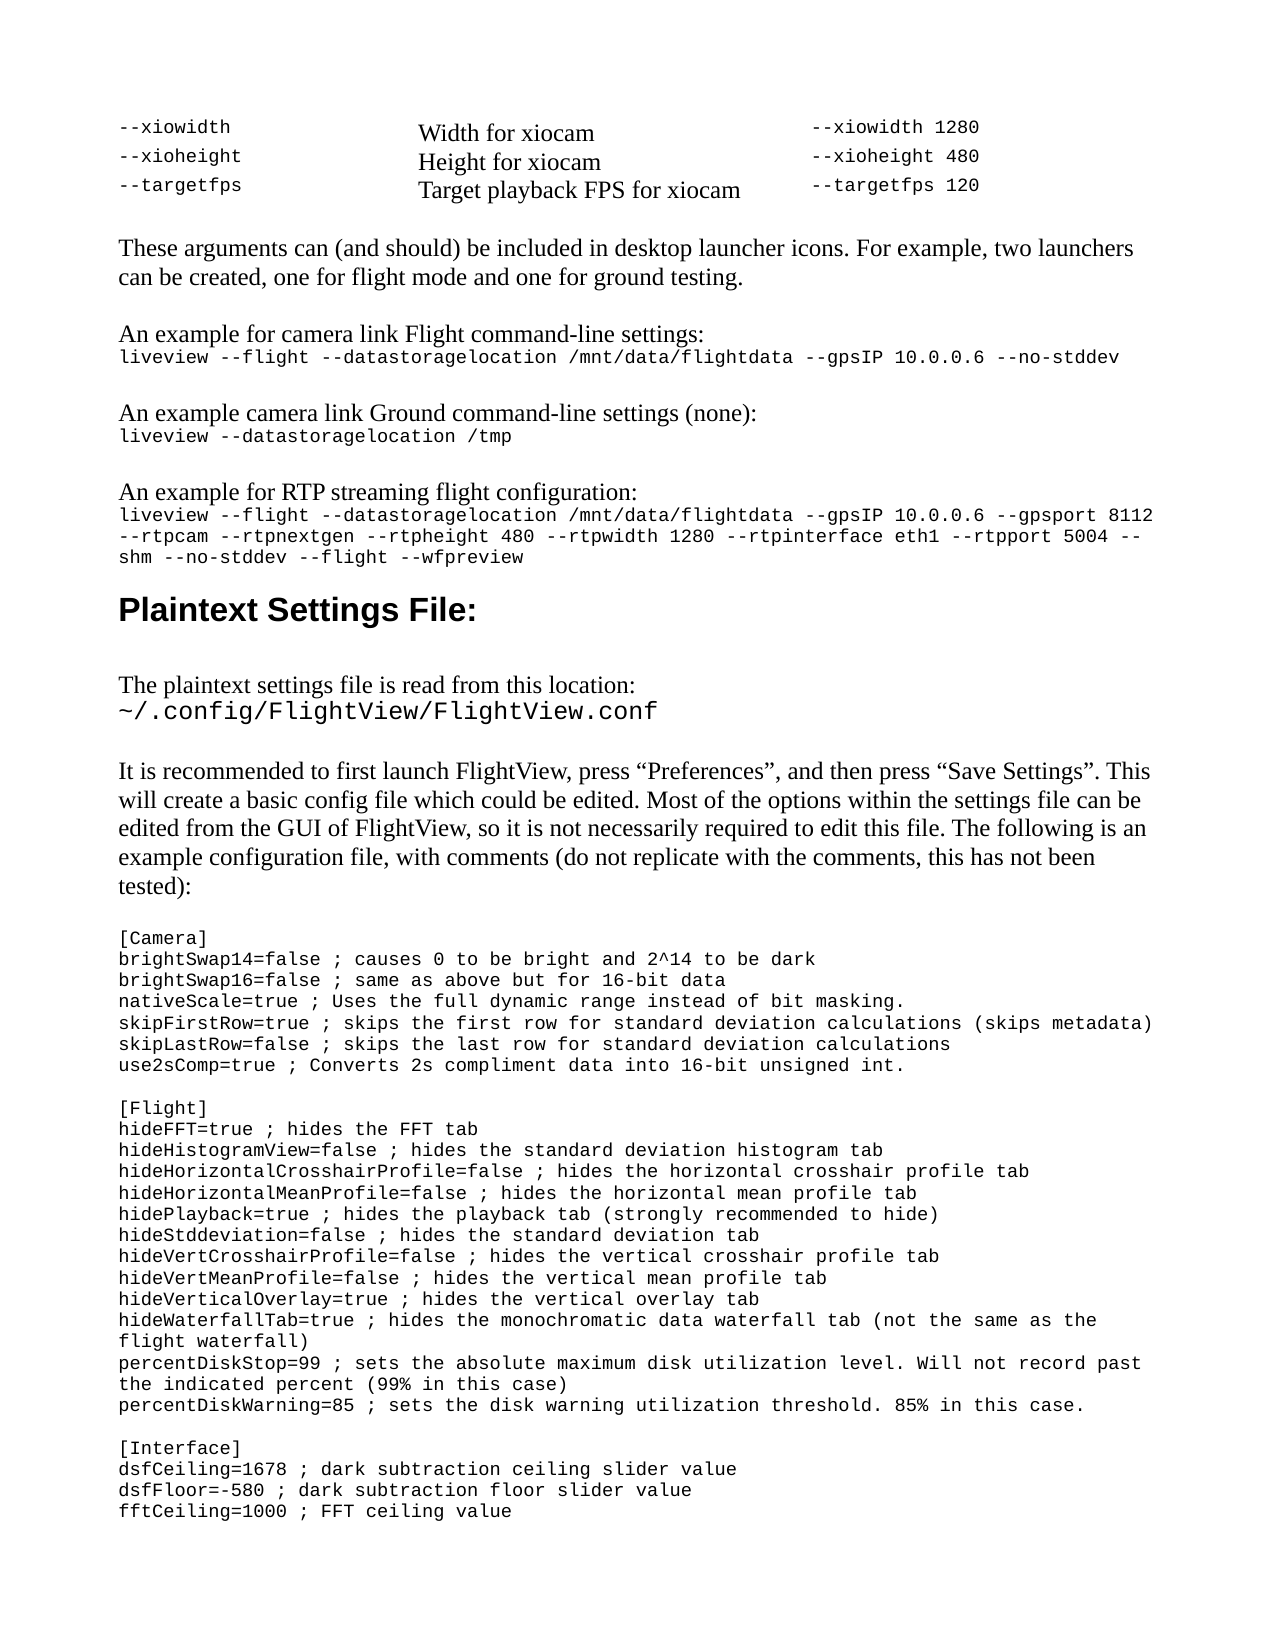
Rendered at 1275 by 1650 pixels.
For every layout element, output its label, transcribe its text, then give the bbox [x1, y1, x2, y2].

text [Flight] [118, 1098, 1157, 1120]
subtitle Plaintext Settings File: [118, 590, 1157, 629]
text brightSwap16=false ; same as above but for 16-bit data [118, 971, 1157, 992]
text liveview --flight --datastoragelocation /mnt/data/flightdata --gpsIP 10.0.0.6 --gpsport 8112 --rtpcam --rtpnextgen --rtpheight 480 --rtpwidth 1280 --rtpinterface eth1 --rtpport 5004 --shm --no-stddev --flight --wfpreview [118, 506, 1157, 569]
table_cell ‍--targetfps [118, 176, 418, 204]
table_cell Target playback FPS for xiocam [418, 176, 811, 204]
text ~/.config/FlightView/FlightView.conf [118, 699, 1157, 727]
text These arguments can (and should) be included in desktop launcher icons. For example, two launchers can be created, one for flight mode and one for ground testing. [118, 233, 1157, 291]
text use2sComp=true ; Converts 2s compliment data into 16-bit unsigned int. [118, 1056, 1157, 1077]
text [Interface] [118, 1438, 1157, 1460]
text hideStddeviation=false ; hides the standard deviation tab [118, 1226, 1157, 1247]
text liveview --datastoragelocation /tmp [118, 427, 1157, 448]
text hideVertMeanProfile=false ; hides the vertical mean profile tab [118, 1268, 1157, 1290]
text hideFFT=true ; hides the FFT tab [118, 1120, 1157, 1141]
table_cell --xiowidth 1280 [811, 118, 1157, 147]
text The plaintext settings file is read from this location: [118, 670, 1157, 699]
text hideHorizontalMeanProfile=false ; hides the horizontal mean profile tab [118, 1183, 1157, 1205]
table_cell Height for xiocam [418, 147, 811, 176]
text hideWaterfallTab=true ; hides the monochromatic data waterfall tab (not the same as the flight waterfall) [118, 1311, 1157, 1353]
text dsfCeiling=1678 ; dark subtraction ceiling slider value [118, 1460, 1157, 1481]
text hideVertCrosshairProfile=false ; hides the vertical crosshair profile tab [118, 1247, 1157, 1268]
text [Camera] [118, 928, 1157, 950]
text An example camera link Ground command-line settings (none): [118, 398, 1157, 427]
text brightSwap14=false ; causes 0 to be bright and 2^14 to be dark [118, 950, 1157, 971]
text An example for RTP streaming flight configuration: [118, 477, 1157, 506]
table_cell --xioheight 480 [811, 147, 1157, 176]
text percentDiskStop=99 ; sets the absolute maximum disk utilization level. Will not record past the indicated percent (99% in this case) [118, 1353, 1157, 1396]
table_cell ‍--xioheight [118, 147, 418, 176]
text skipLastRow=false ; skips the last row for standard deviation calculations [118, 1035, 1157, 1056]
table_cell Width for xiocam [418, 118, 811, 147]
table_cell ‍--xiowidth [118, 118, 418, 147]
text An example for camera link Flight command-line settings: [118, 319, 1157, 348]
table_cell --targetfps 120 [811, 176, 1157, 204]
text hideHistogramView=false ; hides the standard deviation histogram tab [118, 1141, 1157, 1162]
text percentDiskWarning=85 ; sets the disk warning utilization threshold. 85% in this case. [118, 1396, 1157, 1417]
text dsfFloor=-580 ; dark subtraction floor slider value [118, 1481, 1157, 1502]
text skipFirstRow=true ; skips the first row for standard deviation calculations (skips metadata) [118, 1013, 1157, 1035]
text hideHorizontalCrosshairProfile=false ; hides the horizontal crosshair profile tab [118, 1162, 1157, 1183]
text nativeScale=true ; Uses the full dynamic range instead of bit masking. [118, 992, 1157, 1013]
text It is recommended to first launch FlightView, press “Preferences”, and then press “Save Settings”. This will create a basic config file which could be edited. Most of the options within the settings file can be edited from the GUI of FlightView, so it is not necessarily required to edit this file. The following is an example configuration file, with comments (do not replicate with the comments, this has not been tested): [118, 756, 1157, 900]
text fftCeiling=1000 ; FFT ceiling value [118, 1502, 1157, 1523]
text hidePlayback=true ; hides the playback tab (strongly recommended to hide) [118, 1205, 1157, 1226]
text liveview --flight --datastoragelocation /mnt/data/flightdata --gpsIP 10.0.0.6 --no-stddev [118, 348, 1157, 369]
text hideVerticalOverlay=true ; hides the vertical overlay tab [118, 1290, 1157, 1311]
